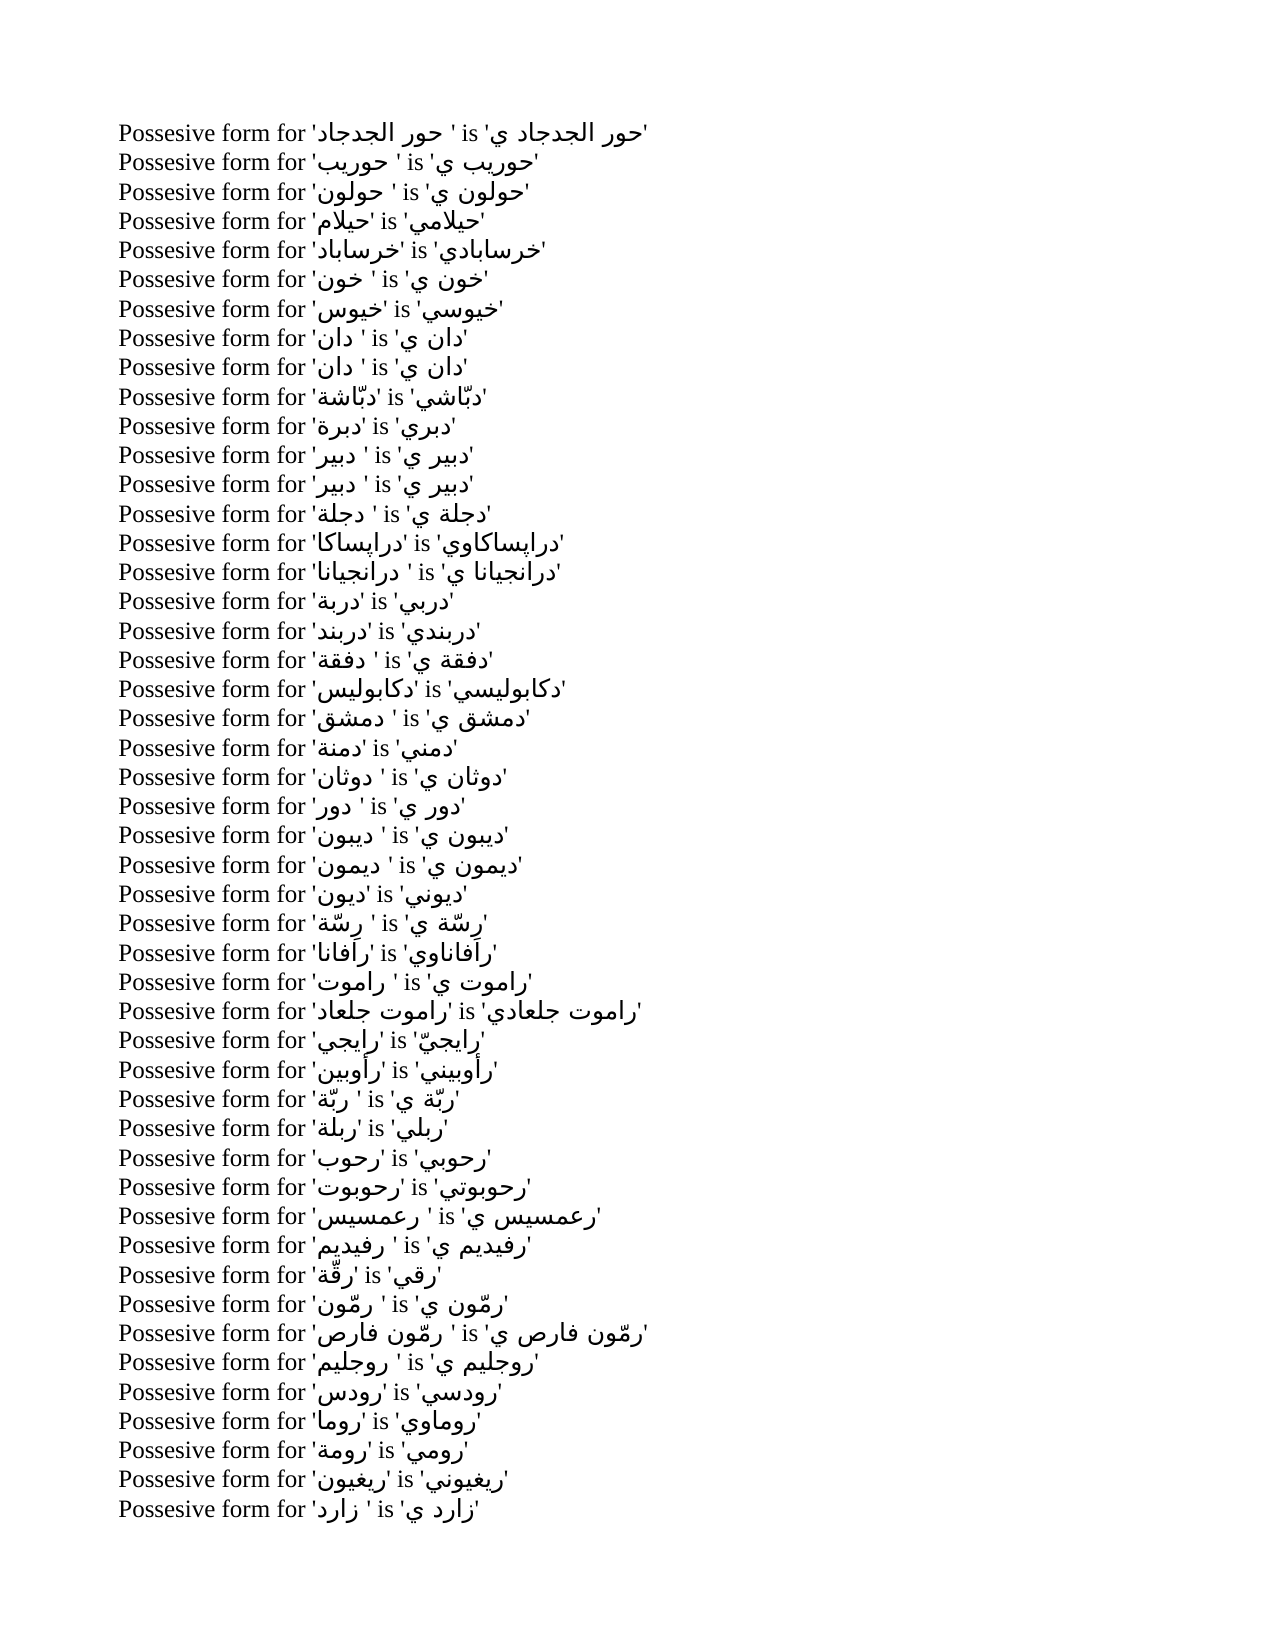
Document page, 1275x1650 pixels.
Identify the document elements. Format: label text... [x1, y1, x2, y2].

text Possesive form for 'ديون' is 'ديوني' [118, 879, 1157, 908]
text Possesive form for 'حور الجدجاد ' is 'حور الجدجاد ي' [118, 118, 1157, 147]
text Possesive form for 'روجليم ' is 'روجليم ي' [118, 1347, 1157, 1377]
text Possesive form for 'دفقة ' is 'دفقة ي' [118, 645, 1157, 674]
text Possesive form for 'دبير ' is 'دبير ي' [118, 469, 1157, 499]
text Possesive form for 'خون ' is 'خون ي' [118, 264, 1157, 294]
text Possesive form for 'دبرة' is 'دبري' [118, 411, 1157, 440]
text Possesive form for 'دمشق ' is 'دمشق ي' [118, 703, 1157, 733]
text Possesive form for 'ديبون ' is 'ديبون ي' [118, 821, 1157, 850]
text Possesive form for 'رايجي' is 'رايجيّ' [118, 1026, 1157, 1055]
text Possesive form for 'رِسّة ' is 'رِسّة ي' [118, 908, 1157, 938]
text Possesive form for 'خيوس' is 'خيوسي' [118, 294, 1157, 323]
text Possesive form for 'دجلة ' is 'دجلة ي' [118, 499, 1157, 528]
text Possesive form for 'راموت ' is 'راموت ي' [118, 967, 1157, 996]
text Possesive form for 'ديمون ' is 'ديمون ي' [118, 850, 1157, 879]
text Possesive form for 'حولون ' is 'حولون ي' [118, 177, 1157, 206]
text Possesive form for 'دبّاشة' is 'دبّاشي' [118, 382, 1157, 411]
text Possesive form for 'حوريب ' is 'حوريب ي' [118, 147, 1157, 177]
text Possesive form for 'رعمسيس ' is 'رعمسيس ي' [118, 1201, 1157, 1230]
text Possesive form for 'رودس' is 'رودسي' [118, 1377, 1157, 1406]
text Possesive form for 'رومة' is 'رومي' [118, 1435, 1157, 1464]
text Possesive form for 'زارد ' is 'زارد ي' [118, 1494, 1157, 1523]
text Possesive form for 'رفيديم ' is 'رفيديم ي' [118, 1230, 1157, 1260]
text Possesive form for 'دبير ' is 'دبير ي' [118, 440, 1157, 469]
text Possesive form for 'درانجيانا ' is 'درانجيانا ي' [118, 557, 1157, 586]
text Possesive form for 'دربة' is 'دربي' [118, 586, 1157, 616]
text Possesive form for 'حيلام' is 'حيلامي' [118, 206, 1157, 235]
text Possesive form for 'دربند' is 'دربندي' [118, 616, 1157, 645]
text Possesive form for 'دمنة' is 'دمني' [118, 733, 1157, 762]
text Possesive form for 'رقّة' is 'رقي' [118, 1260, 1157, 1289]
text Possesive form for 'رافانا' is 'رافاناوي' [118, 938, 1157, 967]
text Possesive form for 'دكابوليس' is 'دكابوليسي' [118, 674, 1157, 703]
text Possesive form for 'ربّة ' is 'ربّة ي' [118, 1084, 1157, 1113]
text Possesive form for 'رمّون ' is 'رمّون ي' [118, 1289, 1157, 1318]
text Possesive form for 'دان ' is 'دان ي' [118, 352, 1157, 382]
text Possesive form for 'رمّون فارص ' is 'رمّون فارص ي' [118, 1318, 1157, 1347]
text Possesive form for 'رحوب' is 'رحوبي' [118, 1143, 1157, 1172]
text Possesive form for 'دوثان ' is 'دوثان ي' [118, 762, 1157, 791]
text Possesive form for 'ربلة' is 'ربلي' [118, 1113, 1157, 1143]
text Possesive form for 'دور ' is 'دور ي' [118, 791, 1157, 821]
text Possesive form for 'ريغيون' is 'ريغيوني' [118, 1464, 1157, 1494]
text Possesive form for 'راموت جلعاد' is 'راموت جلعادي' [118, 996, 1157, 1026]
text Possesive form for 'دان ' is 'دان ي' [118, 323, 1157, 352]
text Possesive form for 'روما' is 'روماوي' [118, 1406, 1157, 1435]
text Possesive form for 'خرساباد' is 'خرسابادي' [118, 235, 1157, 264]
text Possesive form for 'رحوبوت' is 'رحوبوتي' [118, 1172, 1157, 1201]
text Possesive form for 'دراپساكا' is 'دراپساكاوي' [118, 528, 1157, 557]
text Possesive form for 'رأوبين' is 'رأوبيني' [118, 1055, 1157, 1084]
